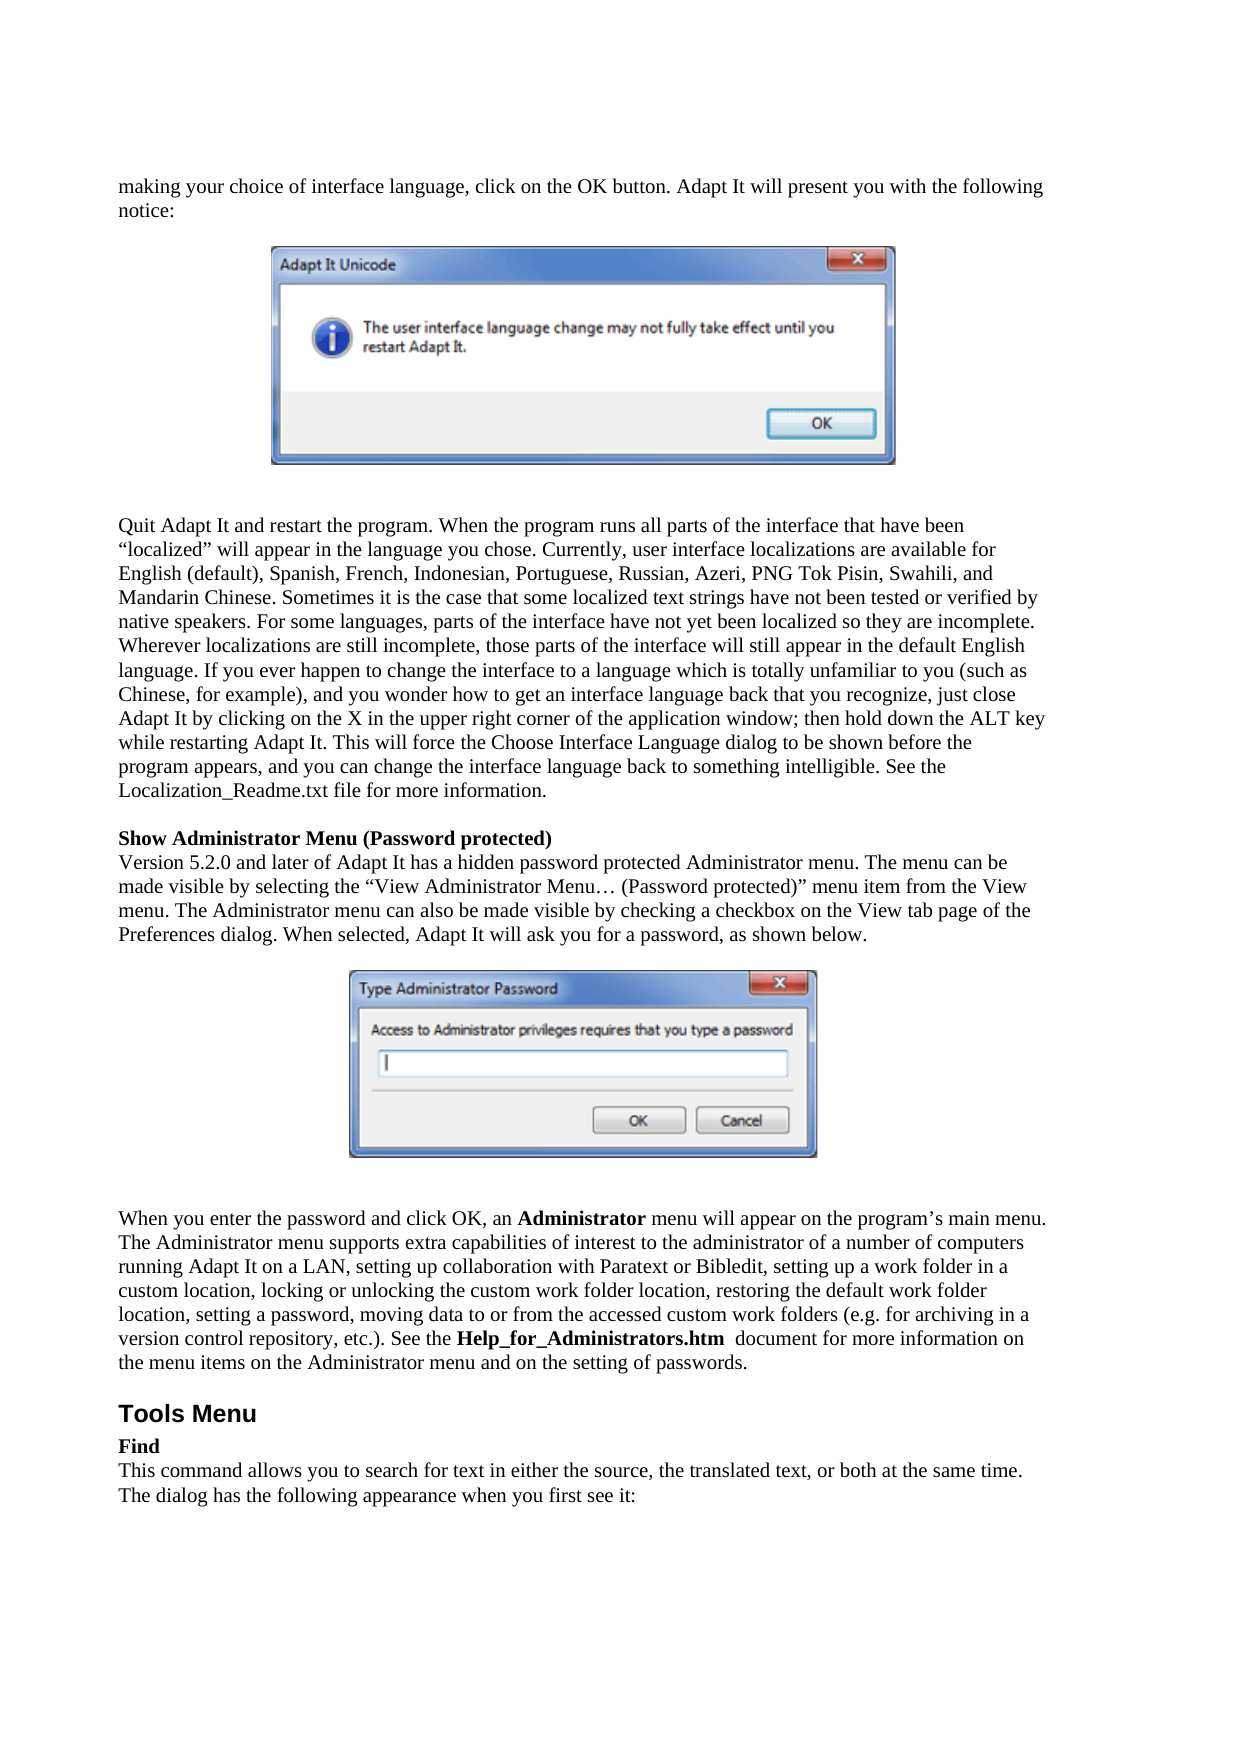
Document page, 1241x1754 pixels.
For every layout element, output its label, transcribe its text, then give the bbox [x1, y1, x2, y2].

text Version 5.2.0 and later of Adapt It has a hidden password protected Administrator menu. The menu can be made visible by selecting the “View Administrator Menu… (Password protected)” menu item from the View menu. The Administrator menu can also be made visible by checking a checkbox on the View tab page of the Preferences dialog. When selected, Adapt It will ask you for a password, as shown below. [118, 850, 1048, 946]
text Quit Adapt It and restart the program. When the program runs all parts of the interface that have been “localized” will appear in the language you chose. Currently, user interface localizations are available for English (default), Spanish, French, Indonesian, Portuguese, Russian, Azeri, PNG Tok Pisin, Swahili, and Mandarin Chinese. Sometimes it is the case that some localized text strings have not been tested or verified by native speakers. For some languages, parts of the interface have not yet been localized so they are incomplete. Wherever localizations are still incomplete, those parts of the interface will still appear in the default English language. If you ever happen to change the interface to a language which is totally unfamiliar to you (such as Chinese, for example), and you wonder how to get an interface language back that you recognize, just close Adapt It by clicking on the X in the upper right corner of the application window; then hold down the ALT key while restarting Adapt It. This will force the Choose Interface Language dialog to be shown before the program appears, and you can change the interface language back to something intelligible. See the Localization_Readme.txt file for more information. [118, 513, 1048, 802]
text Show Administrator Menu (Password protected) [118, 826, 1048, 850]
subtitle Tools Menu [118, 1399, 1048, 1428]
picture [349, 970, 818, 1158]
text When you enter the password and click OK, an Administrator menu will appear on the program’s main menu. The Administrator menu supports extra capabilities of interest to the administrator of a number of computers running Adapt It on a LAN, setting up collaboration with Paratext or Bibledit, setting up a work folder in a custom location, locking or unlocking the custom work folder location, restoring the default work folder location, setting a password, moving data to or from the accessed custom work folders (e.g. for archiving in a version control repository, etc.). See the Help_for_Administrators.htm document for more information on the menu items on the Administrator menu and on the setting of passwords. [118, 1206, 1048, 1374]
text Find [118, 1434, 1048, 1458]
text This command allows you to search for text in either the source, the translated text, or both at the same time. The dialog has the following appearance when you first see it: [118, 1458, 1048, 1507]
picture [271, 246, 896, 465]
text making your choice of interface language, click on the OK button. Adapt It will present you with the following notice: [118, 174, 1048, 222]
